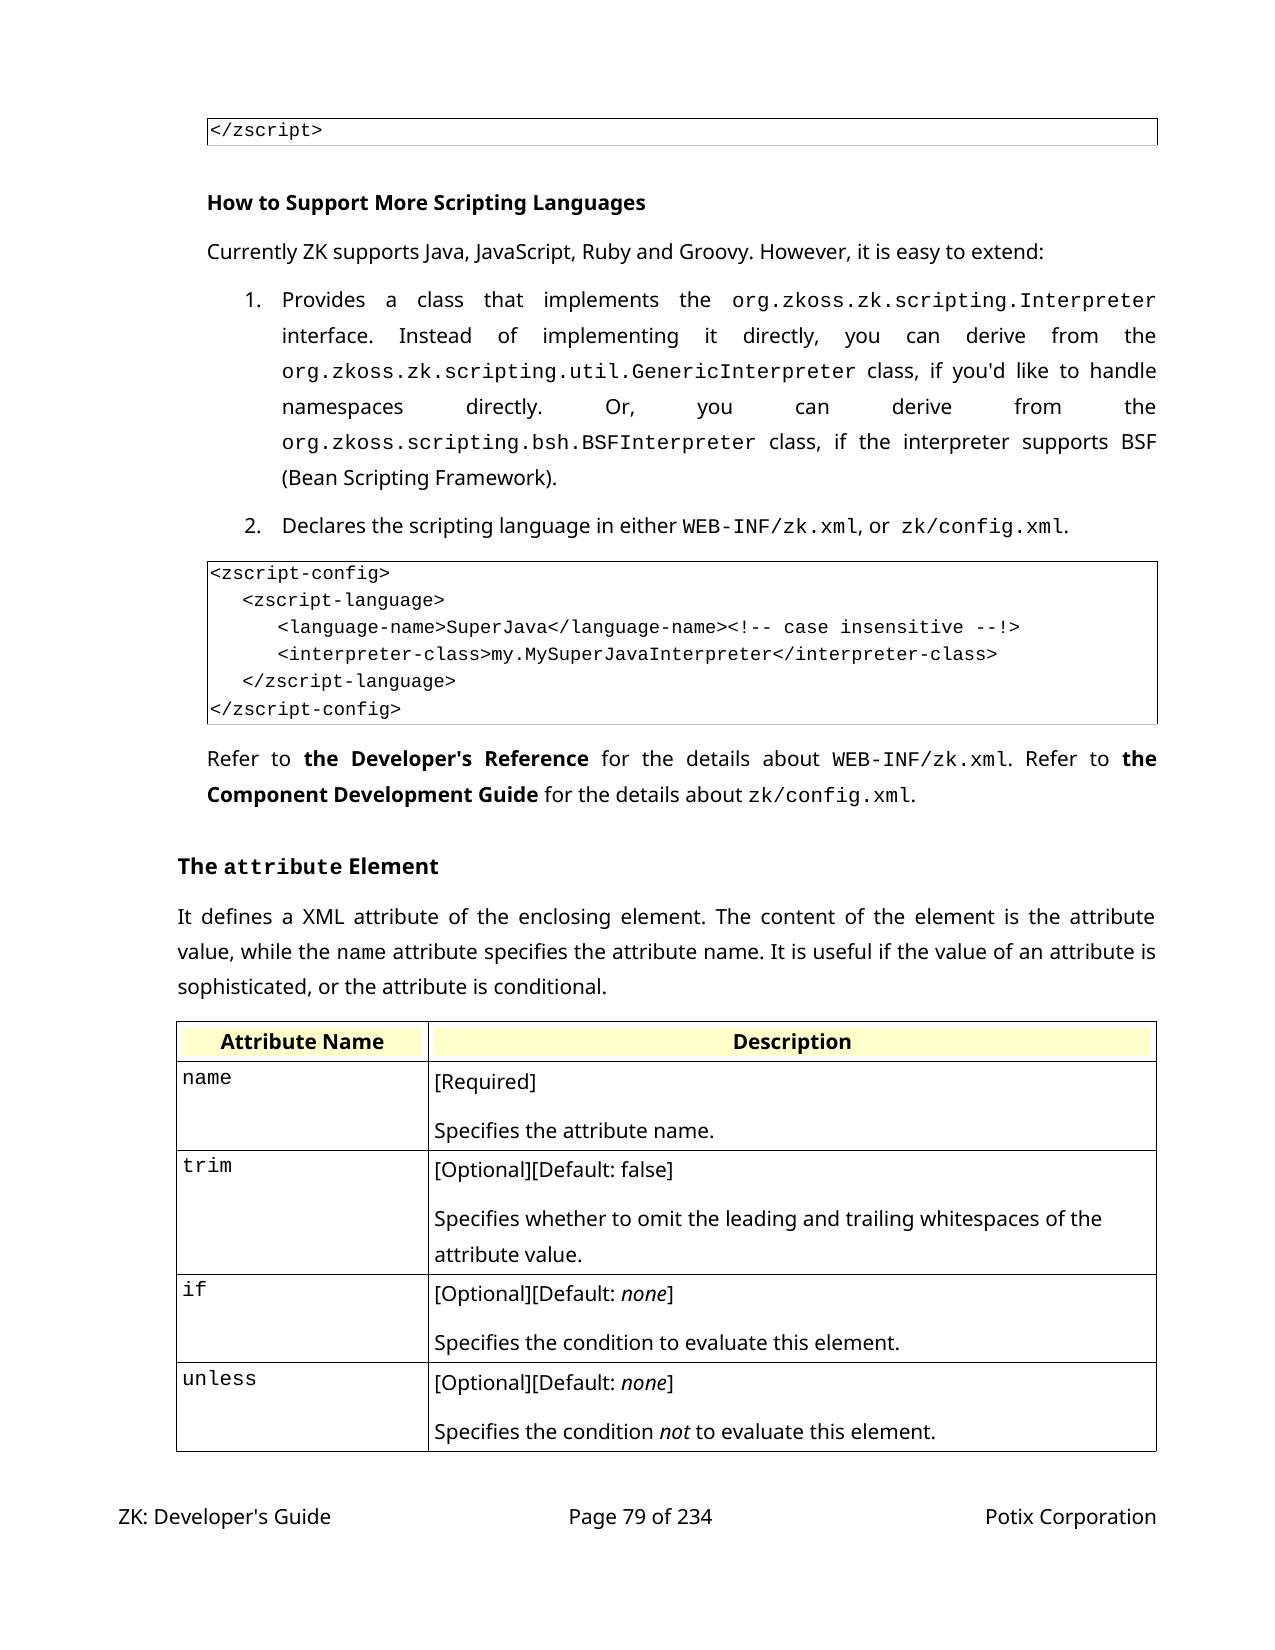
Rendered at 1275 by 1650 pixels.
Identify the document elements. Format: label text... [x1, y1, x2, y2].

list Declares the scripting language in either WEB-INF/zk.xml, or zk/config.xml. [244, 511, 1157, 540]
text <zscript-language> [208, 588, 1157, 612]
text <language-name>SuperJava</language-name><!-- case insensitive --!> [208, 615, 1157, 639]
table_cell [Optional][Default: none] Specifies the condition to evaluate this element. [429, 1275, 1156, 1362]
text It defines a XML attribute of the enclosing element. The content of the element is the attribute value, while the name attribute specifies the attribute name. It is useful if the value of an attribute is sophisticated, or the attribute is conditional. [177, 902, 1157, 1001]
text </zscript-language> [208, 669, 1157, 694]
list Provides a class that implements the org.zkoss.zk.scripting.Interpreter interface. Instead of implementing it directly, you can derive from the org.zkoss.zk.scripting.util.GenericInterpreter class, if you'd like to handle namespaces directly. Or, you can derive from the org.zkoss.scripting.bsh.BSFInterpreter class, if the interpreter supports BSF (Bean Scripting Framework). [244, 286, 1157, 491]
table_cell [Optional][Default: false] Specifies whether to omit the leading and trailing whitespaces of the attribute value. [429, 1151, 1156, 1274]
table_cell name [177, 1062, 428, 1150]
table_cell trim [177, 1151, 428, 1274]
text </zscript-config> [208, 697, 1157, 724]
table_header Attribute Name [177, 1022, 428, 1061]
text <interpreter-class>my.MySuperJavaInterpreter</interpreter-class> [208, 642, 1157, 666]
subtitle How to Support More Scripting Languages [207, 188, 1157, 216]
text </zscript> [208, 119, 1157, 145]
text Currently ZK supports Java, JavaScript, Ruby and Groovy. However, it is easy to extend: [207, 237, 1157, 265]
text Refer to the Developer's Reference for the details about WEB-INF/zk.xml. Refer to the Component Development Guide for the details about zk/config.xml. [207, 744, 1157, 808]
subtitle The attribute Element [177, 851, 1157, 881]
table_cell unless [177, 1363, 428, 1451]
table_cell if [177, 1275, 428, 1362]
table_cell [Optional][Default: none] Specifies the condition not to evaluate this element. [429, 1363, 1156, 1451]
table_header Description [429, 1022, 1156, 1061]
table_cell [Required] Specifies the attribute name. [429, 1062, 1156, 1150]
text <zscript-config> [208, 562, 1157, 585]
